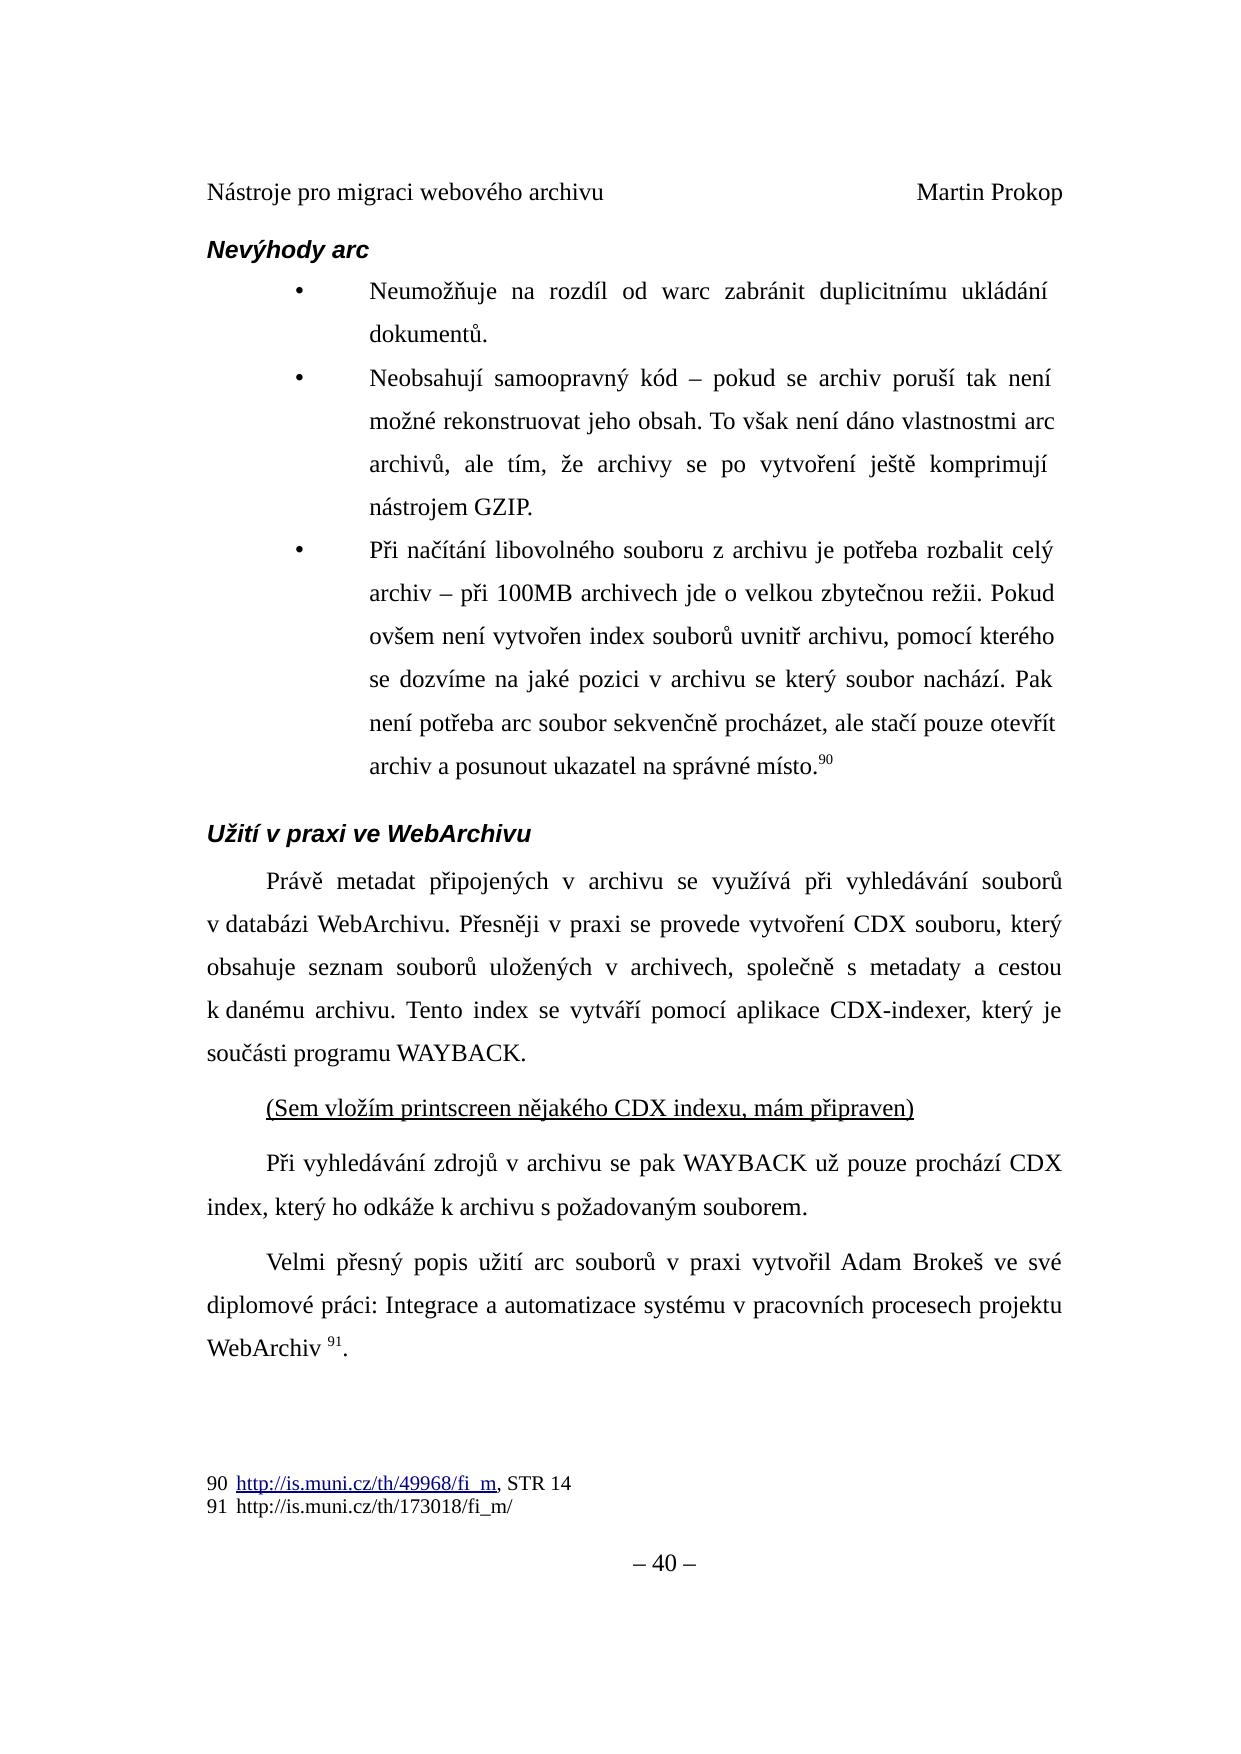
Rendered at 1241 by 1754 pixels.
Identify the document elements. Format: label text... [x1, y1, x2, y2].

list http://is.muni.cz/th/49968/fi_m, STR 14 [207, 1470, 1063, 1494]
text Právě metadat připojených v archivu se využívá při vyhledávání souborů v databázi WebArchivu. Přesněji v praxi se provede vytvoření CDX souboru, který obsahuje seznam souborů uložených v archivech, společně s metadaty a cestou k danému archivu. Tento index se vytváří pomocí aplikace CDX-indexer, který je součásti programu WAYBACK. [207, 866, 1063, 1067]
list Při načítání libovolného souboru z archivu je potřeba rozbalit celý archiv – při 100MB archivech jde o velkou zbytečnou režii. Pokud ovšem není vytvořen index souborů uvnitř archivu, pomocí kterého se dozvíme na jaké pozici v archivu se který soubor nachází. Pak není potřeba arc soubor sekvenčně procházet, ale stačí pouze otevřít archiv a posunout ukazatel na správné místo. [295, 535, 1063, 779]
text Při vyhledávání zdrojů v archivu se pak WAYBACK už pouze prochází CDX index, který ho odkáže k archivu s požadovaným souborem. [207, 1148, 1063, 1220]
text (Sem vložím printscreen nějakého CDX indexu, mám připraven) [207, 1093, 1063, 1122]
text http://is.muni.cz/th/173018/fi_m/ [207, 1494, 1063, 1518]
subtitle Užití v praxi ve WebArchivu [207, 819, 1063, 847]
subtitle Nevýhody arc [207, 235, 1063, 264]
list Neumožňuje na rozdíl od warc zabránit duplicitnímu ukládání dokumentů. [295, 276, 1063, 348]
list Neobsahují samoopravný kód – pokud se archiv poruší tak není možné rekonstruovat jeho obsah. To však není dáno vlastnostmi arc archivů, ale tím, že archivy se po vytvoření ještě komprimují nástrojem GZIP. [295, 363, 1063, 521]
text Velmi přesný popis užití arc souborů v praxi vytvořil Adam Brokeš ve své diplomové práci: Integrace a automatizace systému v pracovních procesech projektu WebArchiv . [207, 1247, 1063, 1362]
